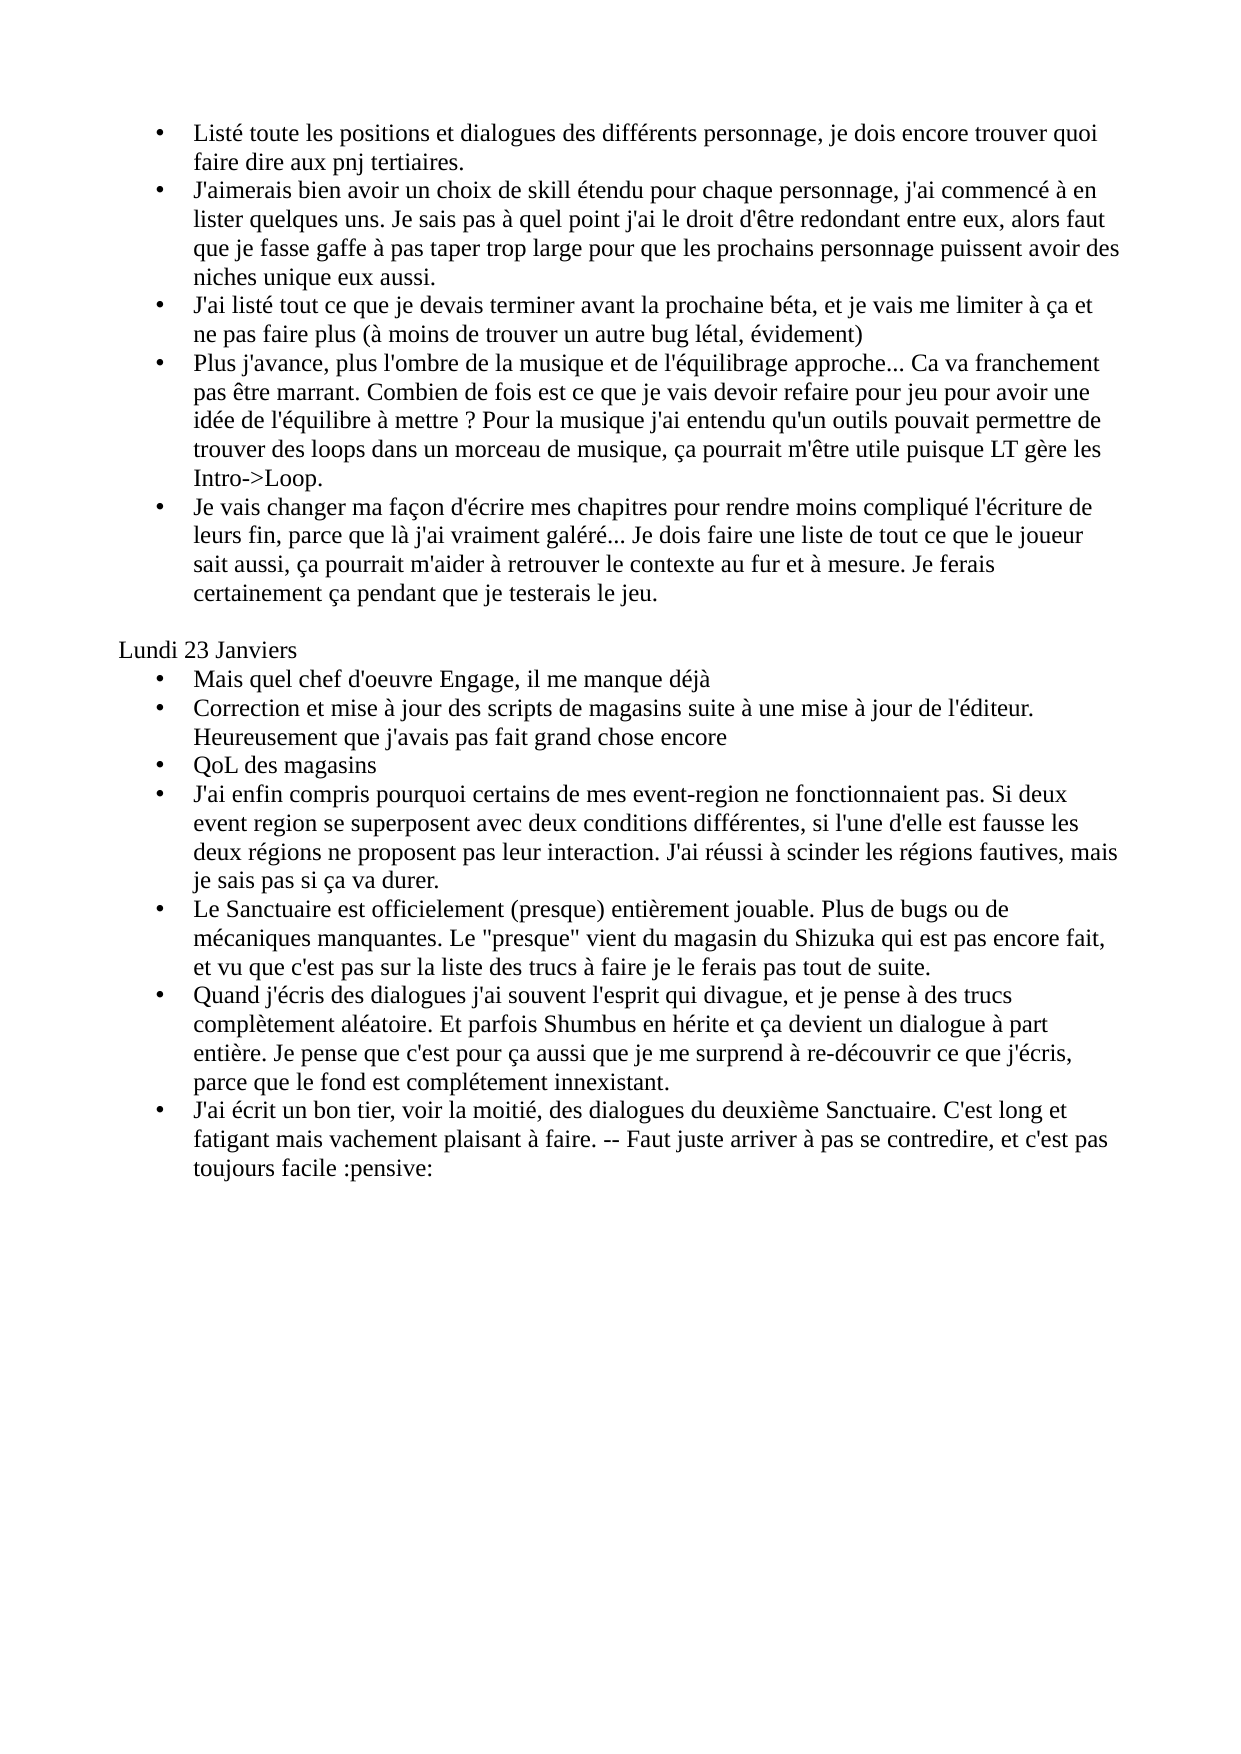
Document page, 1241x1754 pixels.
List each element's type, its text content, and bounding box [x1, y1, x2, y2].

list J'ai écrit un bon tier, voir la moitié, des dialogues du deuxième Sanctuaire. C'est long et fatigant mais vachement plaisant à faire. -- Faut juste arriver à pas se contredire, et c'est pas toujours facile :pensive: [156, 1096, 1122, 1182]
list J'ai enfin compris pourquoi certains de mes event-region ne fonctionnaient pas. Si deux event region se superposent avec deux conditions différentes, si l'une d'elle est fausse les deux régions ne proposent pas leur interaction. J'ai réussi à scinder les régions fautives, mais je sais pas si ça va durer. [156, 779, 1122, 894]
list Le Sanctuaire est officielement (presque) entièrement jouable. Plus de bugs ou de mécaniques manquantes. Le "presque" vient du magasin du Shizuka qui est pas encore fait, et vu que c'est pas sur la liste des trucs à faire je le ferais pas tout de suite. [156, 894, 1122, 981]
list Listé toute les positions et dialogues des différents personnage, je dois encore trouver quoi faire dire aux pnj tertiaires. [156, 118, 1122, 176]
list Plus j'avance, plus l'ombre de la musique et de l'équilibrage approche... Ca va franchement pas être marrant. Combien de fois est ce que je vais devoir refaire pour jeu pour avoir une idée de l'équilibre à mettre ? Pour la musique j'ai entendu qu'un outils pouvait permettre de trouver des loops dans un morceau de musique, ça pourrait m'être utile puisque LT gère les Intro->Loop. [156, 348, 1122, 492]
list Correction et mise à jour des scripts de magasins suite à une mise à jour de l'éditeur. Heureusement que j'avais pas fait grand chose encore [156, 693, 1122, 751]
list Je vais changer ma façon d'écrire mes chapitres pour rendre moins compliqué l'écriture de leurs fin, parce que là j'ai vraiment galéré... Je dois faire une liste de tout ce que le joueur sait aussi, ça pourrait m'aider à retrouver le contexte au fur et à mesure. Je ferais certainement ça pendant que je testerais le jeu. [156, 492, 1122, 607]
text Lundi 23 Janviers [118, 636, 1122, 664]
list Quand j'écris des dialogues j'ai souvent l'esprit qui divague, et je pense à des trucs complètement aléatoire. Et parfois Shumbus en hérite et ça devient un dialogue à part entière. Je pense que c'est pour ça aussi que je me surprend à re-découvrir ce que j'écris, parce que le fond est complétement innexistant. [156, 981, 1122, 1096]
list Mais quel chef d'oeuvre Engage, il me manque déjà [156, 664, 1122, 693]
list QoL des magasins [156, 751, 1122, 779]
list J'ai listé tout ce que je devais terminer avant la prochaine béta, et je vais me limiter à ça et ne pas faire plus (à moins de trouver un autre bug létal, évidement) [156, 291, 1122, 348]
list J'aimerais bien avoir un choix de skill étendu pour chaque personnage, j'ai commencé à en lister quelques uns. Je sais pas à quel point j'ai le droit d'être redondant entre eux, alors faut que je fasse gaffe à pas taper trop large pour que les prochains personnage puissent avoir des niches unique eux aussi. [156, 176, 1122, 291]
